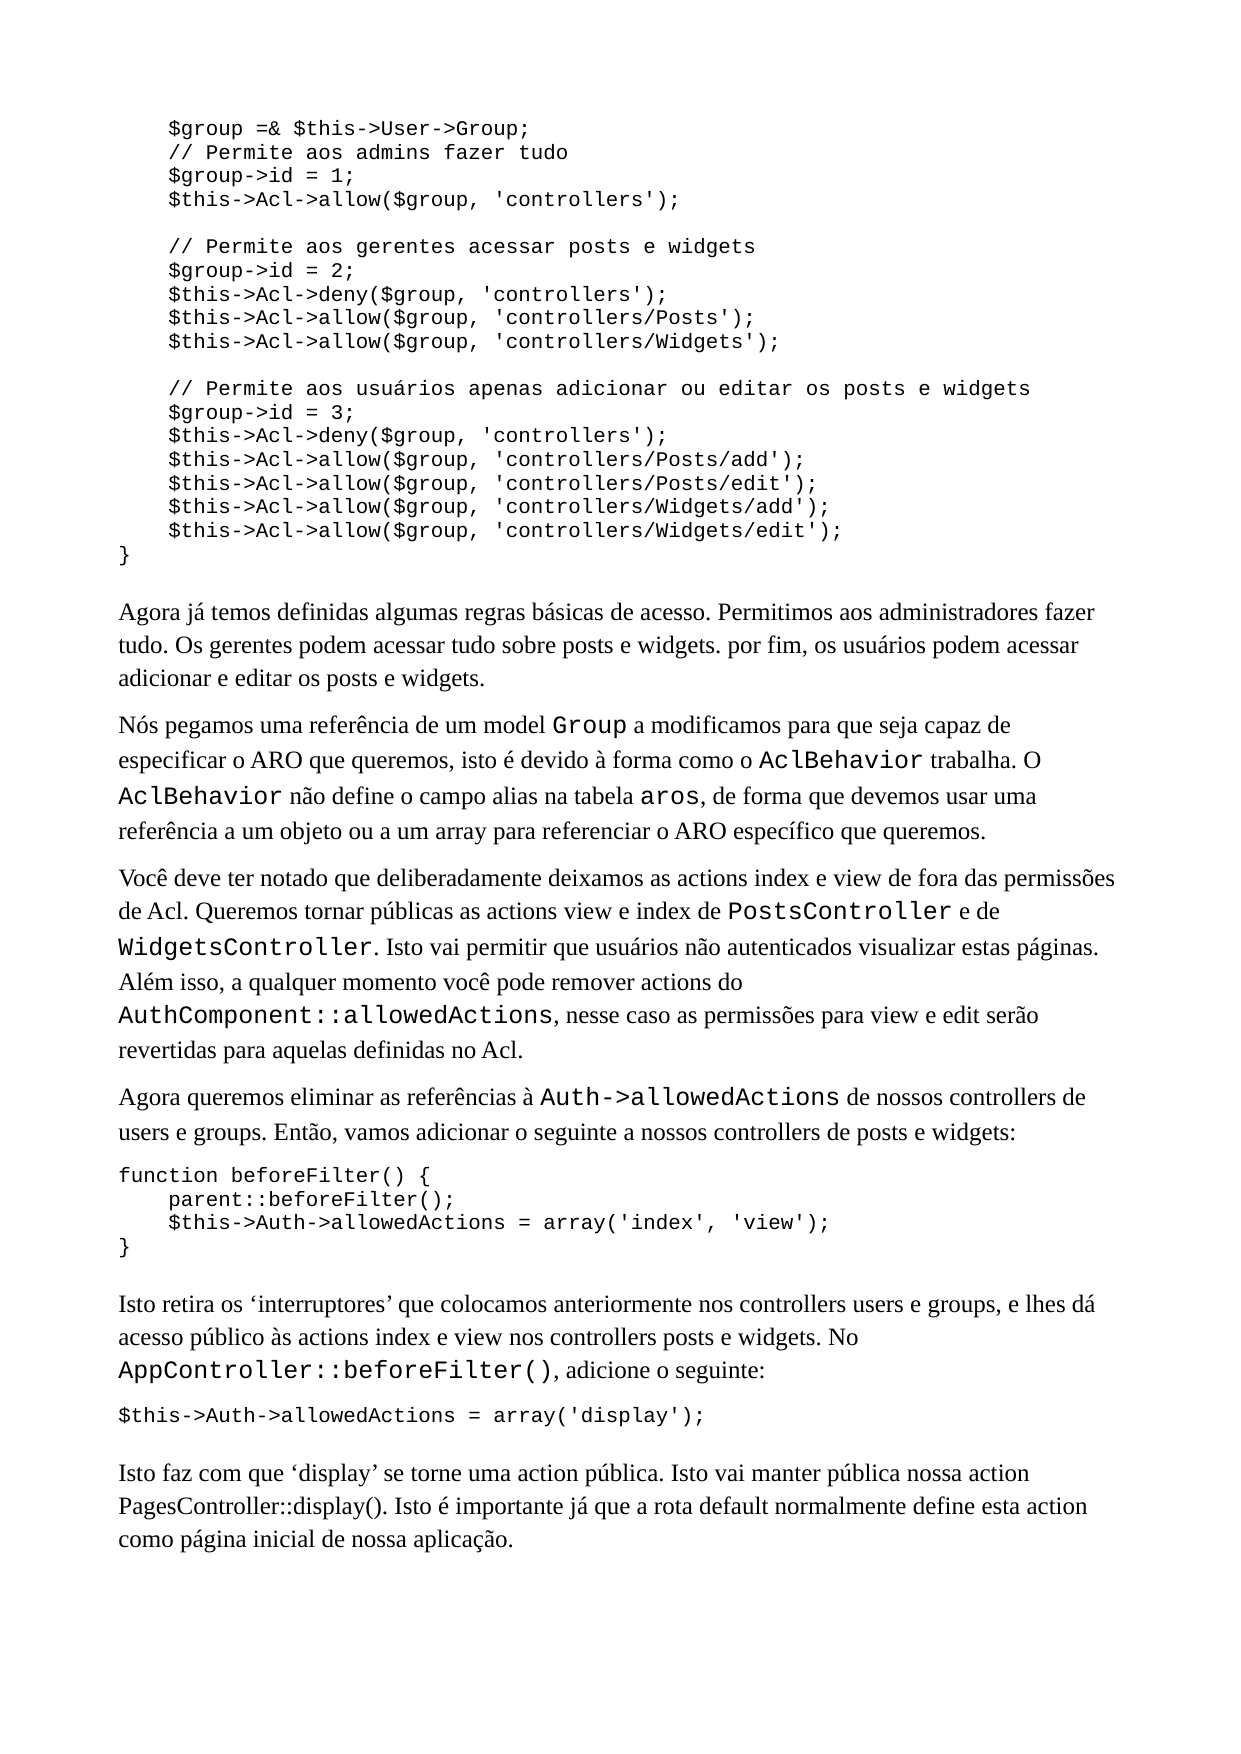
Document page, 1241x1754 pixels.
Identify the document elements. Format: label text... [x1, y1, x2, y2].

text $group->id = 3; [118, 402, 1122, 426]
text $group->id = 2; [118, 260, 1122, 284]
text $this->Auth->allowedActions = array('display'); [118, 1405, 1122, 1429]
text $this->Acl->allow($group, 'controllers/Widgets/edit'); [118, 520, 1122, 544]
text function beforeFilter() { [118, 1165, 1122, 1189]
text // Permite aos admins fazer tudo [118, 142, 1122, 165]
text $this->Acl->allow($group, 'controllers/Posts/add'); [118, 449, 1122, 473]
text Nós pegamos uma referência de um model Group a modificamos para que seja capaz de especificar o ARO que queremos, isto é devido à forma como o AclBehavior trabalha. O AclBehavior não define o campo alias na tabela aros, de forma que devemos usar uma referência a um objeto ou a um array para referenciar o ARO específico que queremos. [118, 711, 1122, 844]
text $this->Acl->allow($group, 'controllers'); [118, 189, 1122, 213]
text $this->Acl->allow($group, 'controllers/Widgets'); [118, 331, 1122, 354]
text Agora queremos eliminar as referências à Auth->allowedActions de nossos controllers de users e groups. Então, vamos adicionar o seguinte a nossos controllers de posts e widgets: [118, 1082, 1122, 1146]
text Isto faz com que ‘display’ se torne uma action pública. Isto vai manter pública nossa action PagesController::display(). Isto é importante já que a rota default normalmente define esta action como página inicial de nossa aplicação. [118, 1458, 1122, 1553]
text } [118, 1236, 1122, 1260]
text $this->Auth->allowedActions = array('index', 'view'); [118, 1212, 1122, 1236]
text $this->Acl->deny($group, 'controllers'); [118, 284, 1122, 307]
text Isto retira os ‘interruptores’ que colocamos anteriormente nos controllers users e groups, e lhes dá acesso público às actions index e view nos controllers posts e widgets. No AppController::beforeFilter(), adicione o seguinte: [118, 1289, 1122, 1386]
text $this->Acl->allow($group, 'controllers/Posts'); [118, 307, 1122, 331]
text $group->id = 1; [118, 165, 1122, 189]
text // Permite aos usuários apenas adicionar ou editar os posts e widgets [118, 378, 1122, 402]
text $this->Acl->deny($group, 'controllers'); [118, 426, 1122, 449]
text // Permite aos gerentes acessar posts e widgets [118, 236, 1122, 260]
text parent::beforeFilter(); [118, 1189, 1122, 1212]
text } [118, 544, 1122, 567]
text Agora já temos definidas algumas regras básicas de acesso. Permitimos aos administradores fazer tudo. Os gerentes podem acessar tudo sobre posts e widgets. por fim, os usuários podem acessar adicionar e editar os posts e widgets. [118, 597, 1122, 692]
text $this->Acl->allow($group, 'controllers/Posts/edit'); [118, 473, 1122, 496]
text $this->Acl->allow($group, 'controllers/Widgets/add'); [118, 496, 1122, 520]
text Você deve ter notado que deliberadamente deixamos as actions index e view de fora das permissões de Acl. Queremos tornar públicas as actions view e index de PostsController e de WidgetsController. Isto vai permitir que usuários não autenticados visualizar estas páginas. Além isso, a qualquer momento você pode remover actions do AuthComponent::allowedActions, nesse caso as permissões para view e edit serão revertidas para aquelas definidas no Acl. [118, 863, 1122, 1063]
text $group =& $this->User->Group; [118, 118, 1122, 142]
